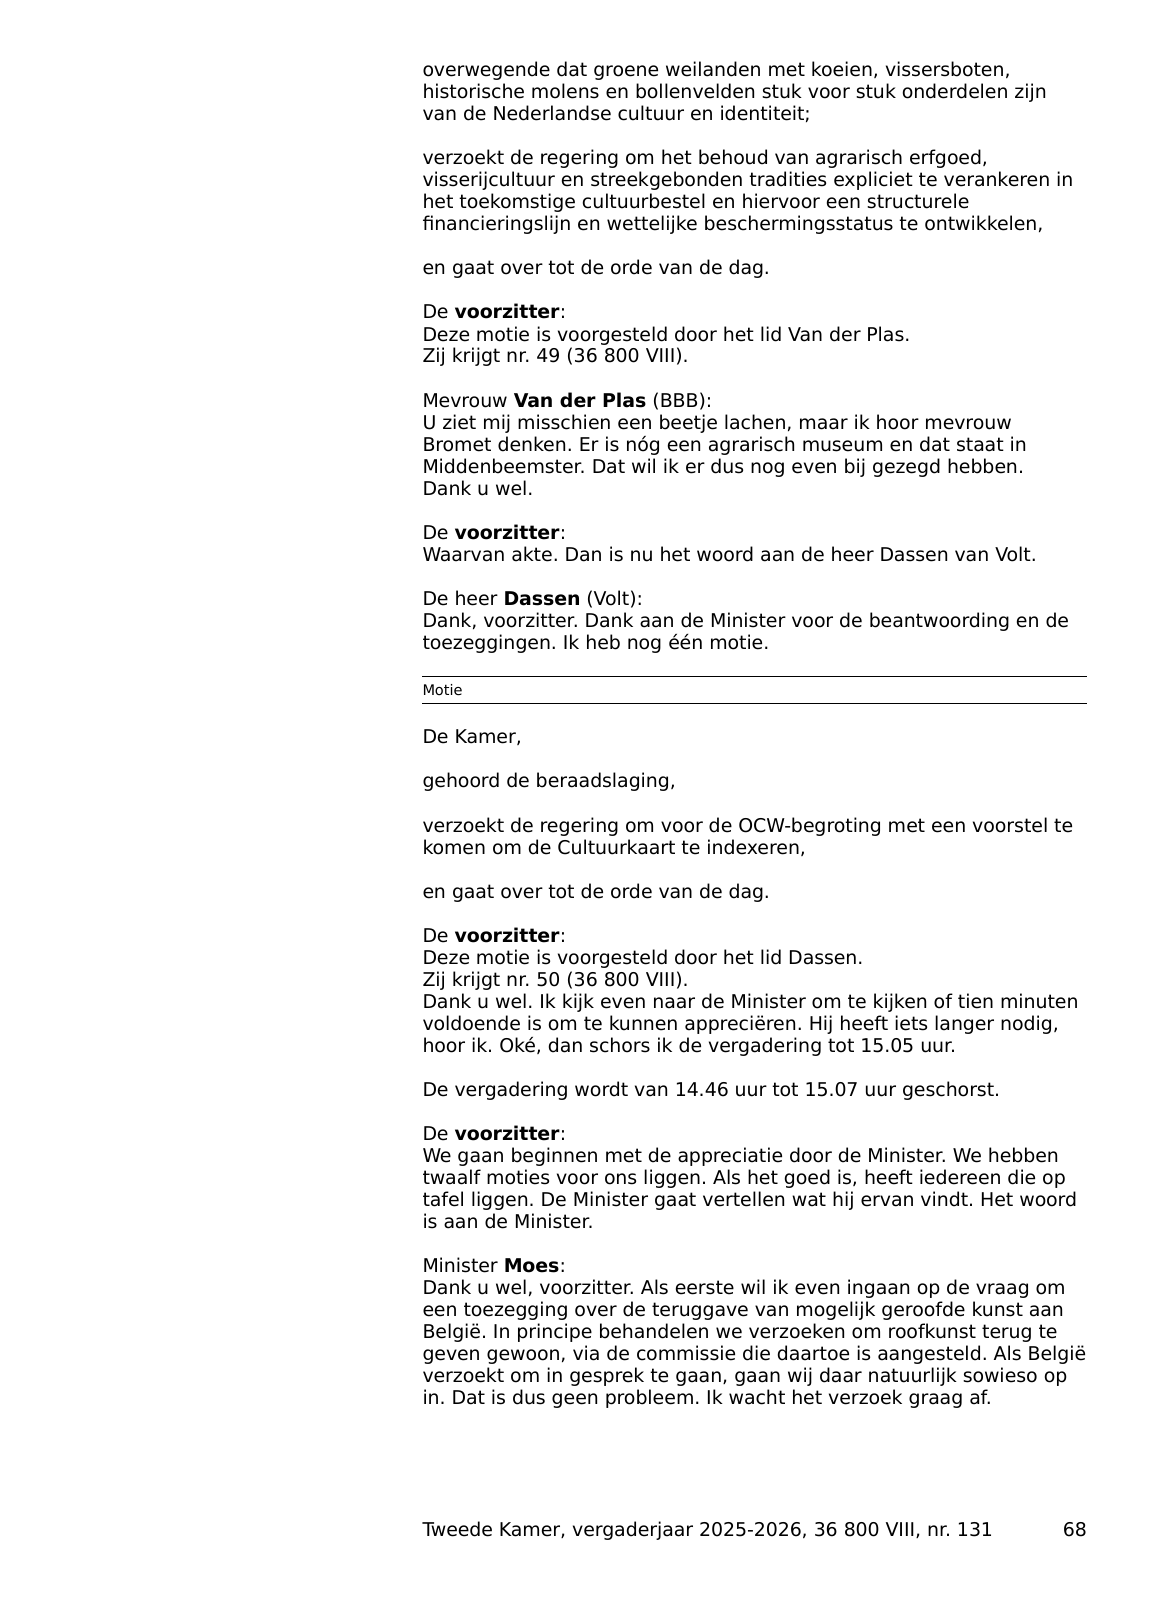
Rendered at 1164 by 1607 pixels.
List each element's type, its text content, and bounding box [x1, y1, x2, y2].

text verzoekt de regering om voor de OCW-begroting met een voorstel te komen om de Cultuurkaart te indexeren, [422, 814, 1087, 858]
text De Kamer, [422, 726, 1087, 748]
text en gaat over tot de orde van de dag. [422, 881, 1087, 903]
text De voorzitter: [422, 522, 1087, 544]
text De voorzitter: [422, 925, 1087, 947]
text De heer Dassen (Volt): [422, 588, 1087, 610]
text Zij krijgt nr. 50 (36 800 VIII). [422, 969, 1087, 991]
text Deze motie is voorgesteld door het lid Van der Plas. [422, 323, 1087, 345]
text We gaan beginnen met de appreciatie door de Minister. We hebben twaalf moties voor ons liggen. Als het goed is, heeft iedereen die op tafel liggen. De Minister gaat vertellen wat hij ervan vindt. Het woord is aan de Minister. [422, 1145, 1087, 1233]
text gehoord de beraadslaging, [422, 770, 1087, 792]
text U ziet mij misschien een beetje lachen, maar ik hoor mevrouw Bromet denken. Er is nóg een agrarisch museum en dat staat in Middenbeemster. Dat wil ik er dus nog even bij gezegd hebben. [422, 412, 1087, 477]
text Dank u wel, voorzitter. Als eerste wil ik even ingaan op de vraag om een toezegging over de teruggave van mogelijk geroofde kunst aan België. In principe behandelen we verzoeken om roofkunst terug te geven gewoon, via de commissie die daartoe is aangesteld. Als België verzoekt om in gesprek te gaan, gaan wij daar natuurlijk sowieso op in. Dat is dus geen probleem. Ik wacht het verzoek graag af. [422, 1277, 1087, 1409]
text De voorzitter: [422, 301, 1087, 323]
text Waarvan akte. Dan is nu het woord aan de heer Dassen van Volt. [422, 544, 1087, 566]
text en gaat over tot de orde van de dag. [422, 257, 1087, 279]
text Dank u wel. Ik kijk even naar de Minister om te kijken of tien minuten voldoende is om te kunnen appreciëren. Hij heeft iets langer nodig, hoor ik. Oké, dan schors ik de vergadering tot 15.05 uur. [422, 991, 1087, 1057]
table_header Motie [422, 677, 1087, 703]
text Dank u wel. [422, 477, 1087, 499]
text Minister Moes: [422, 1255, 1087, 1277]
text De vergadering wordt van 14.46 uur tot 15.07 uur geschorst. [422, 1079, 1087, 1101]
text overwegende dat groene weilanden met koeien, vissersboten, historische molens en bollenvelden stuk voor stuk onderdelen zijn van de Nederlandse cultuur en identiteit; [422, 59, 1087, 125]
text Mevrouw Van der Plas (BBB): [422, 389, 1087, 412]
text Dank, voorzitter. Dank aan de Minister voor de beantwoording en de toezeggingen. Ik heb nog één motie. [422, 610, 1087, 654]
text De voorzitter: [422, 1123, 1087, 1145]
text Deze motie is voorgesteld door het lid Dassen. [422, 947, 1087, 969]
text verzoekt de regering om het behoud van agrarisch erfgoed, visserijcultuur en streekgebonden tradities expliciet te verankeren in het toekomstige cultuurbestel en hiervoor een structurele financieringslijn en wettelijke beschermingsstatus te ontwikkelen, [422, 147, 1087, 235]
text Zij krijgt nr. 49 (36 800 VIII). [422, 345, 1087, 367]
